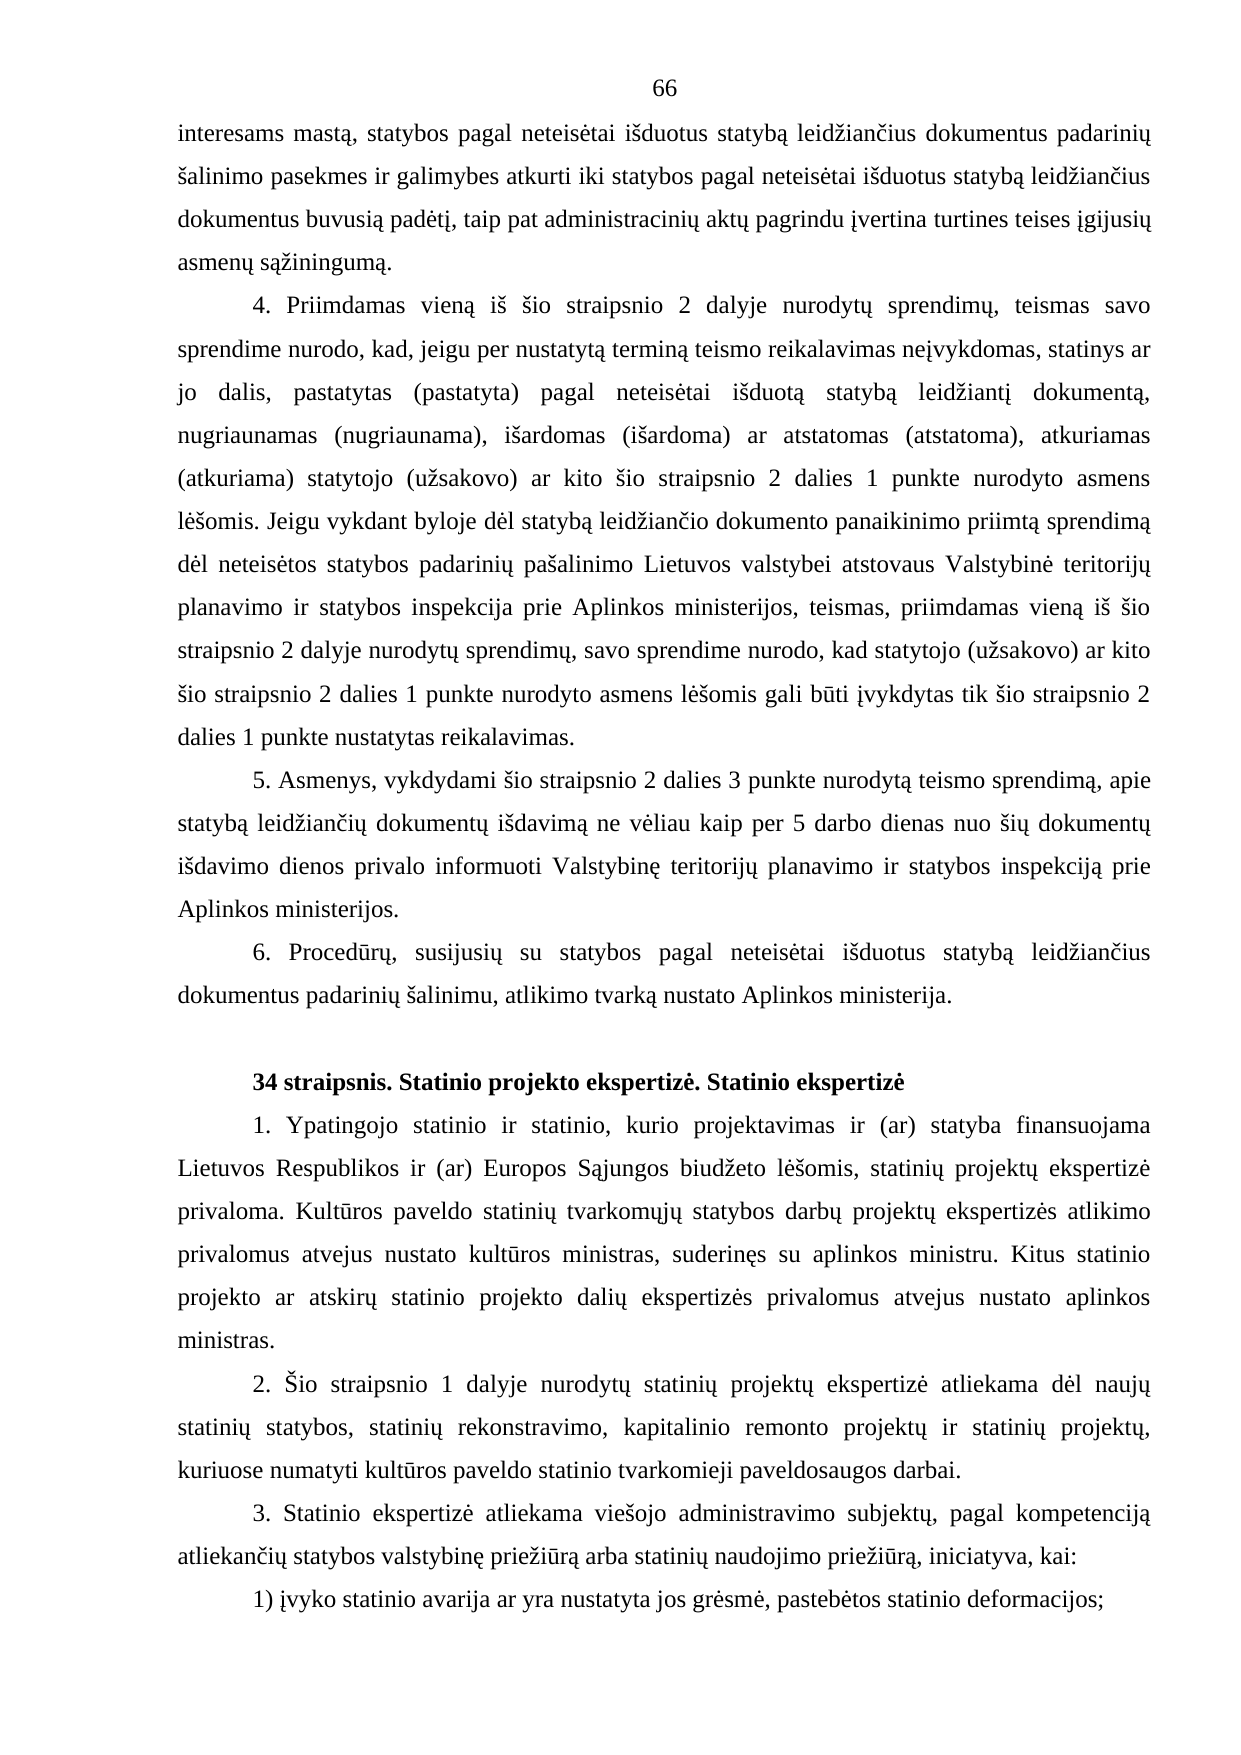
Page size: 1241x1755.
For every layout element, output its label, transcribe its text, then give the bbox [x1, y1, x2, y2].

text 3. Statinio ekspertizė atliekama viešojo administravimo subjektų, pagal kompetenciją atliekančių statybos valstybinę priežiūrą arba statinių naudojimo priežiūrą, iniciatyva, kai: [177, 1498, 1152, 1570]
text interesams mastą, statybos pagal neteisėtai išduotus statybą leidžiančius dokumentus padarinių šalinimo pasekmes ir galimybes atkurti iki statybos pagal neteisėtai išduotus statybą leidžiančius dokumentus buvusią padėtį, taip pat administracinių aktų pagrindu įvertina turtines teises įgijusių asmenų sąžiningumą. [177, 118, 1152, 276]
text 2. Šio straipsnio 1 dalyje nurodytų statinių projektų ekspertizė atliekama dėl naujų statinių statybos, statinių rekonstravimo, kapitalinio remonto projektų ir statinių projektų, kuriuose numatyti kultūros paveldo statinio tvarkomieji paveldosaugos darbai. [177, 1369, 1152, 1484]
text 6. Procedūrų, susijusių su statybos pagal neteisėtai išduotus statybą leidžiančius dokumentus padarinių šalinimu, atlikimo tvarką nustato Aplinkos ministerija. [177, 937, 1152, 1009]
text 1) įvyko statinio avarija ar yra nustatyta jos grėsmė, pastebėtos statinio deformacijos; [177, 1584, 1152, 1613]
text 1. Ypatingojo statinio ir statinio, kurio projektavimas ir (ar) statyba finansuojama Lietuvos Respublikos ir (ar) Europos Sąjungos biudžeto lėšomis, statinių projektų ekspertizė privaloma. Kultūros paveldo statinių tvarkomųjų statybos darbų projektų ekspertizės atlikimo privalomus atvejus nustato kultūros ministras, suderinęs su aplinkos ministru. Kitus statinio projekto ar atskirų statinio projekto dalių ekspertizės privalomus atvejus nustato aplinkos ministras. [177, 1110, 1152, 1354]
text 34 straipsnis. Statinio projekto ekspertizė. Statinio ekspertizė [177, 1067, 1152, 1096]
text 5. Asmenys, vykdydami šio straipsnio 2 dalies 3 punkte nurodytą teismo sprendimą, apie statybą leidžiančių dokumentų išdavimą ne vėliau kaip per 5 darbo dienas nuo šių dokumentų išdavimo dienos privalo informuoti Valstybinę teritorijų planavimo ir statybos inspekciją prie Aplinkos ministerijos. [177, 765, 1152, 923]
text 4. Priimdamas vieną iš šio straipsnio 2 dalyje nurodytų sprendimų, teismas savo sprendime nurodo, kad, jeigu per nustatytą terminą teismo reikalavimas neįvykdomas, statinys ar jo dalis, pastatytas (pastatyta) pagal neteisėtai išduotą statybą leidžiantį dokumentą, nugriaunamas (nugriaunama), išardomas (išardoma) ar atstatomas (atstatoma), atkuriamas (atkuriama) statytojo (užsakovo) ar kito šio straipsnio 2 dalies 1 punkte nurodyto asmens lėšomis. Jeigu vykdant byloje dėl statybą leidžiančio dokumento panaikinimo priimtą sprendimą dėl neteisėtos statybos padarinių pašalinimo Lietuvos valstybei atstovaus Valstybinė teritorijų planavimo ir statybos inspekcija prie Aplinkos ministerijos, teismas, priimdamas vieną iš šio straipsnio 2 dalyje nurodytų sprendimų, savo sprendime nurodo, kad statytojo (užsakovo) ar kito šio straipsnio 2 dalies 1 punkte nurodyto asmens lėšomis gali būti įvykdytas tik šio straipsnio 2 dalies 1 punkte nustatytas reikalavimas. [177, 291, 1152, 751]
